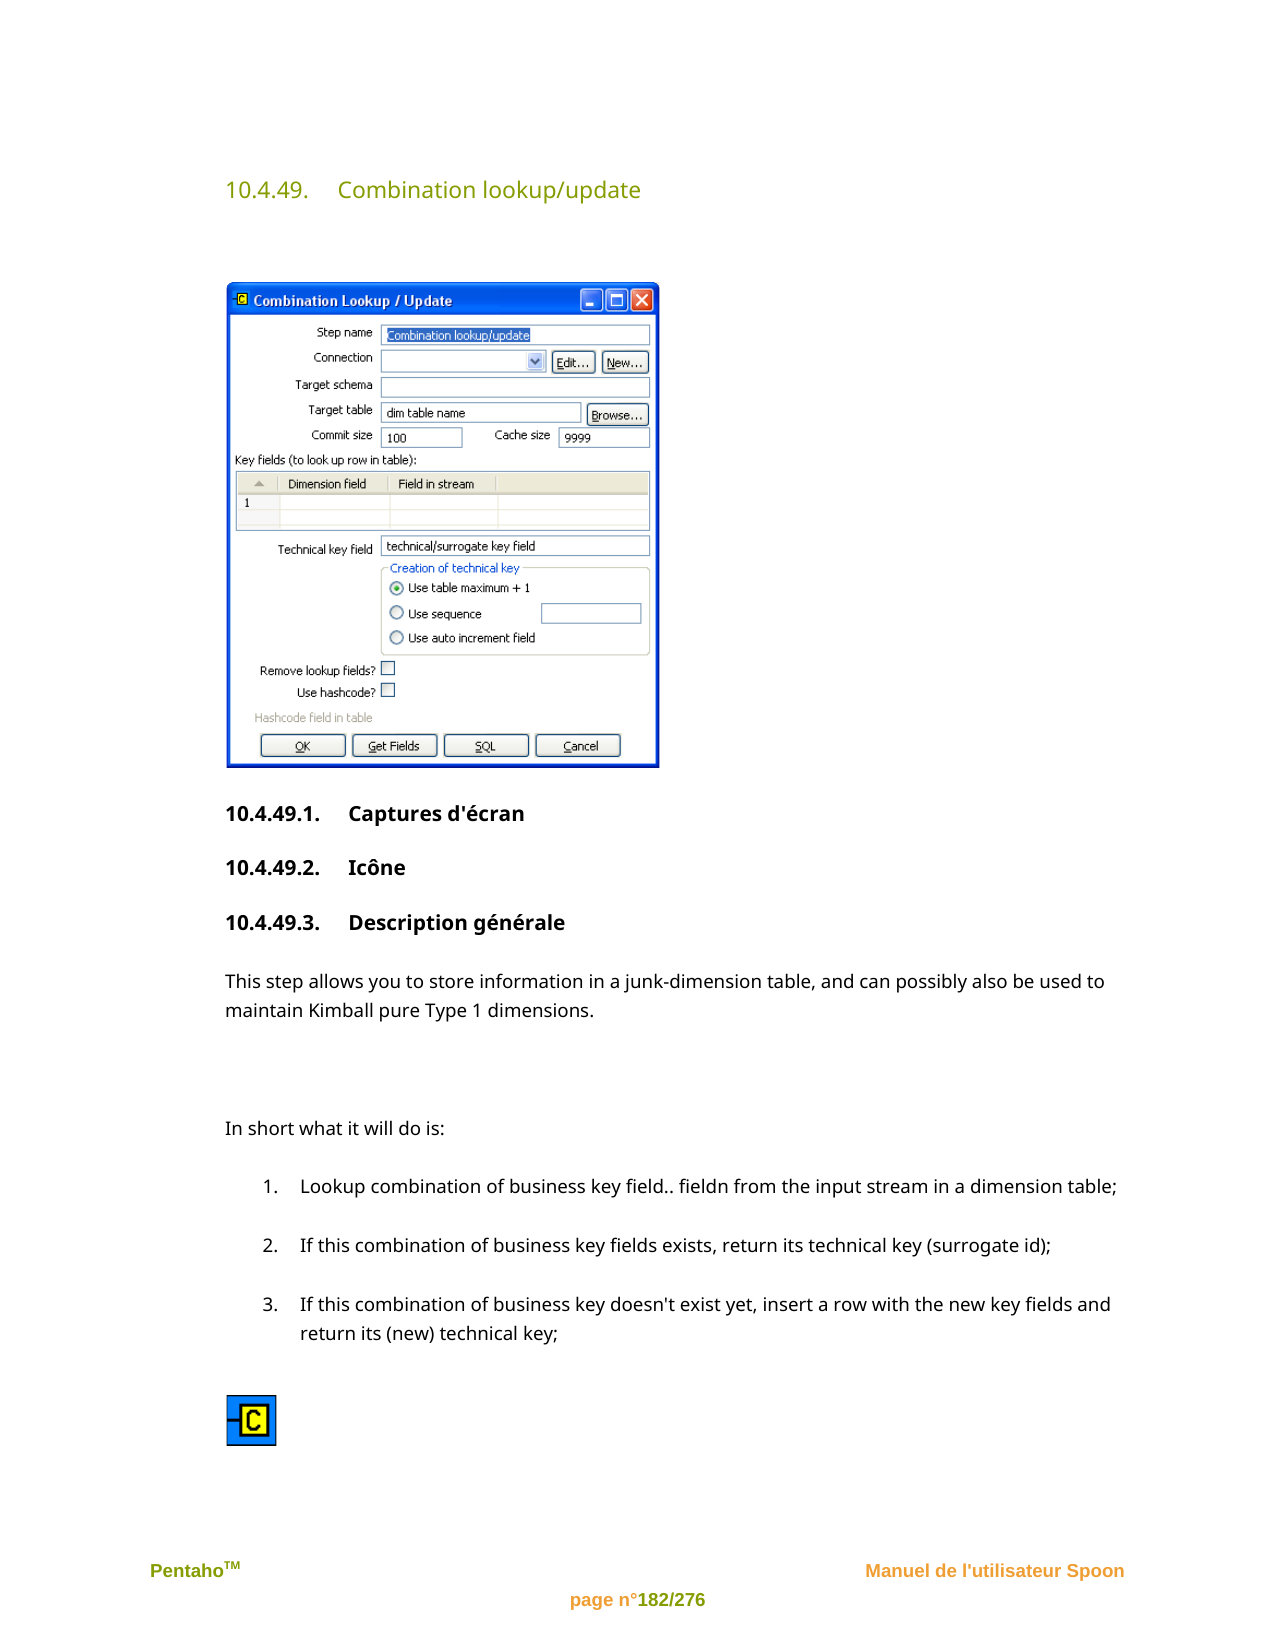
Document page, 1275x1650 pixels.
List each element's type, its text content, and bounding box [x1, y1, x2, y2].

subtitle Icône [225, 852, 1125, 882]
subtitle Combination lookup/update [225, 175, 1125, 204]
picture [226, 1395, 277, 1446]
list If this combination of business key doesn't exist yet, insert a row with the new key fields and return its (new) technical key; [262, 1288, 1125, 1346]
list Lookup combination of business key field.. fieldn from the input stream in a dimension table; [262, 1170, 1125, 1199]
subtitle Description générale [225, 907, 1125, 936]
text In short what it will do is: [225, 1112, 1125, 1141]
text This step allows you to store information in a junk-dimension table, and can possibly also be used to maintain Kimball pure Type 1 dimensions. [225, 965, 1125, 1023]
subtitle Captures d'écran [225, 229, 1125, 827]
list If this combination of business key fields exists, return its technical key (surrogate id); [262, 1229, 1125, 1258]
picture [226, 282, 660, 768]
